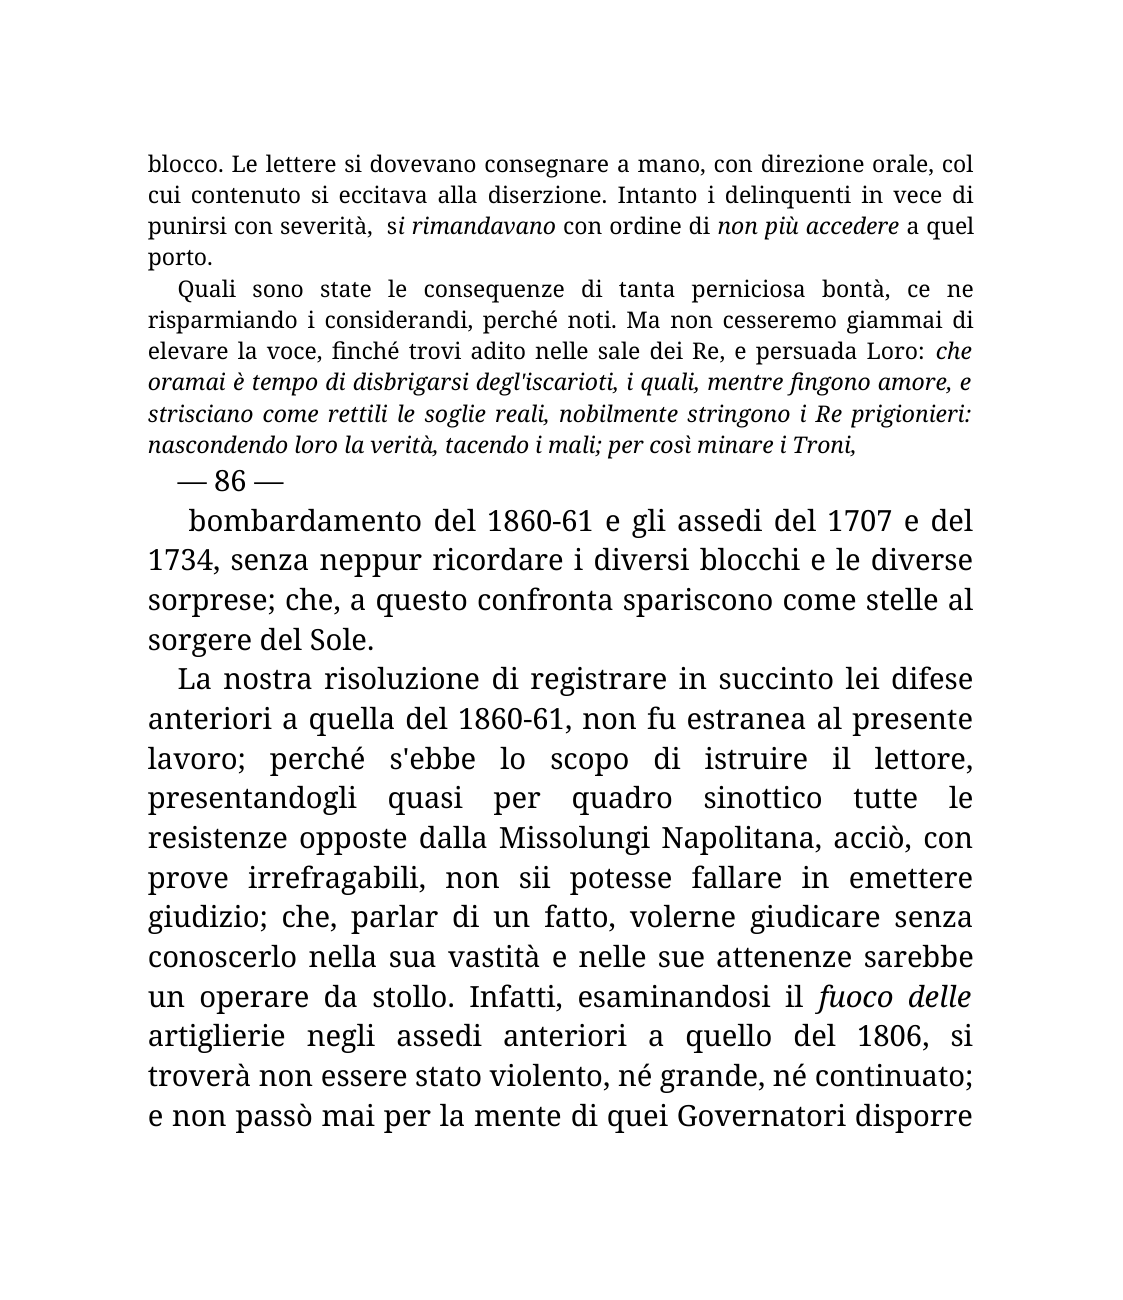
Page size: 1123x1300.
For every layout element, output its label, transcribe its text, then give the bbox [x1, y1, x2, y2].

text Quali sono state le consequenze di tanta perniciosa bontà, ce ne risparmiando i considerandi, perché noti. Ma non cesseremo giammai di elevare la voce, finché trovi adito nelle sale dei Re, e persuada Loro: che oramai è tempo di disbrigarsi degl'iscarioti, i quali, mentre fingono amore, e strisciano come rettili le soglie reali, nobilmente stringono i Re prigionieri: nascondendo loro la verità, tacendo i mali; per così minare i Troni, [148, 273, 974, 460]
text blocco. Le lettere si dovevano consegnare a mano, con direzione orale, col cui contenuto si eccitava alla diserzione. Intanto i delinquenti in vece di punirsi con severità, si rimandavano con ordine di non più accedere a quel porto. [148, 148, 974, 273]
text La nostra risoluzione di registrare in succinto lei difese anteriori a quella del 1860-61, non fu estranea al presente lavoro; perché s'ebbe lo scopo di istruire il lettore, presentandogli quasi per quadro sinottico tutte le resistenze opposte dalla Missolungi Napolitana, acciò, con prove irrefragabili, non sii potesse fallare in emettere giudizio; che, parlar di un fatto, volerne giudicare senza conoscerlo nella sua vastità e nelle sue attenenze sarebbe un operare da stollo. Infatti, esaminandosi il fuoco delle artiglierie negli assedi anteriori a quello del 1806, si troverà non essere stato violento, né grande, né continuato; e non passò mai per la mente di quei Governatori disporre [148, 658, 974, 1135]
text — 86 — [148, 460, 974, 500]
text bombardamento del 1860-61 e gli assedi del 1707 e del 1734, senza neppur ricordare i diversi blocchi e le diverse sorprese; che, a questo confronta spariscono come stelle al sorgere del Sole. [148, 500, 974, 658]
